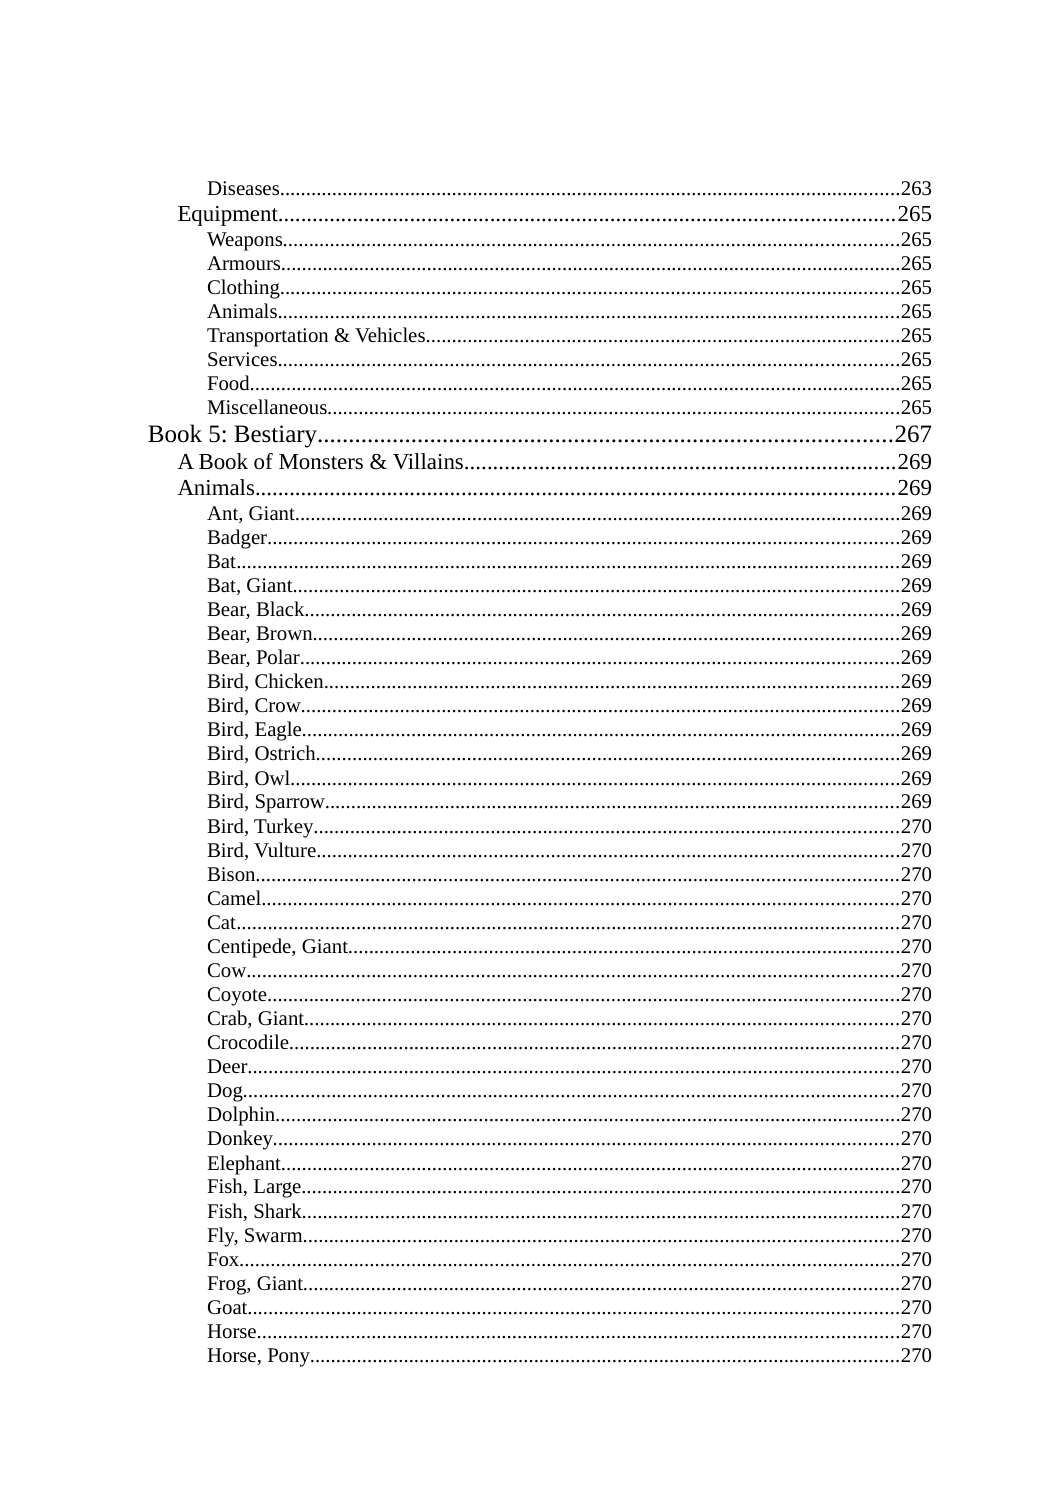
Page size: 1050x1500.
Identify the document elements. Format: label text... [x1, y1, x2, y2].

text Bird, Owl 269 [207, 765, 932, 789]
text Clothing 265 [207, 275, 932, 299]
text Bison 270 [207, 862, 932, 886]
text Fox 270 [207, 1247, 932, 1271]
text Bear, Brown 269 [207, 621, 932, 645]
text Crocodile 270 [207, 1030, 932, 1054]
text Services 265 [207, 347, 932, 371]
text Frog, Giant 270 [207, 1271, 932, 1295]
text Dolphin 270 [207, 1102, 932, 1126]
text Bear, Black 269 [207, 597, 932, 621]
text Bird, Turkey 270 [207, 813, 932, 838]
text Camel 270 [207, 886, 932, 910]
text Diseases 263 [207, 176, 932, 200]
text Food 265 [207, 371, 932, 395]
text Dog 270 [207, 1078, 932, 1102]
text Fish, Shark 270 [207, 1198, 932, 1223]
text Horse 270 [207, 1319, 932, 1343]
text Badger 269 [207, 525, 932, 549]
text Bird, Chicken 269 [207, 669, 932, 693]
text Cat 270 [207, 910, 932, 934]
text Fly, Swarm 270 [207, 1223, 932, 1247]
text Crab, Giant 270 [207, 1006, 932, 1030]
text Armours 265 [207, 251, 932, 275]
text Weapons 265 [207, 227, 932, 251]
text Goat 270 [207, 1295, 932, 1319]
text Donkey 270 [207, 1126, 932, 1150]
text Bird, Crow 269 [207, 693, 932, 717]
text Bird, Eagle 269 [207, 717, 932, 741]
text Bird, Sparrow 269 [207, 789, 932, 813]
text Elephant 270 [207, 1150, 932, 1174]
text Miscellaneous 265 [207, 395, 932, 419]
text Book 5: Bestiary 267 [148, 419, 932, 448]
text Fish, Large 270 [207, 1174, 932, 1198]
text Transportation & Vehicles 265 [207, 323, 932, 347]
text Centipede, Giant 270 [207, 934, 932, 958]
text Bird, Vulture 270 [207, 838, 932, 862]
text Bat, Giant 269 [207, 573, 932, 597]
text A Book of Monsters & Villains 269 [177, 448, 932, 474]
text Animals 265 [207, 299, 932, 323]
text Cow 270 [207, 958, 932, 982]
text Bat 269 [207, 549, 932, 573]
text Deer 270 [207, 1054, 932, 1078]
text Ant, Giant 269 [207, 501, 932, 525]
text Coyote 270 [207, 982, 932, 1006]
text Horse, Pony 270 [207, 1343, 932, 1367]
text Bear, Polar 269 [207, 645, 932, 669]
text Bird, Ostrich 269 [207, 741, 932, 765]
text Animals 269 [177, 474, 932, 501]
text Equipment 265 [177, 200, 932, 227]
